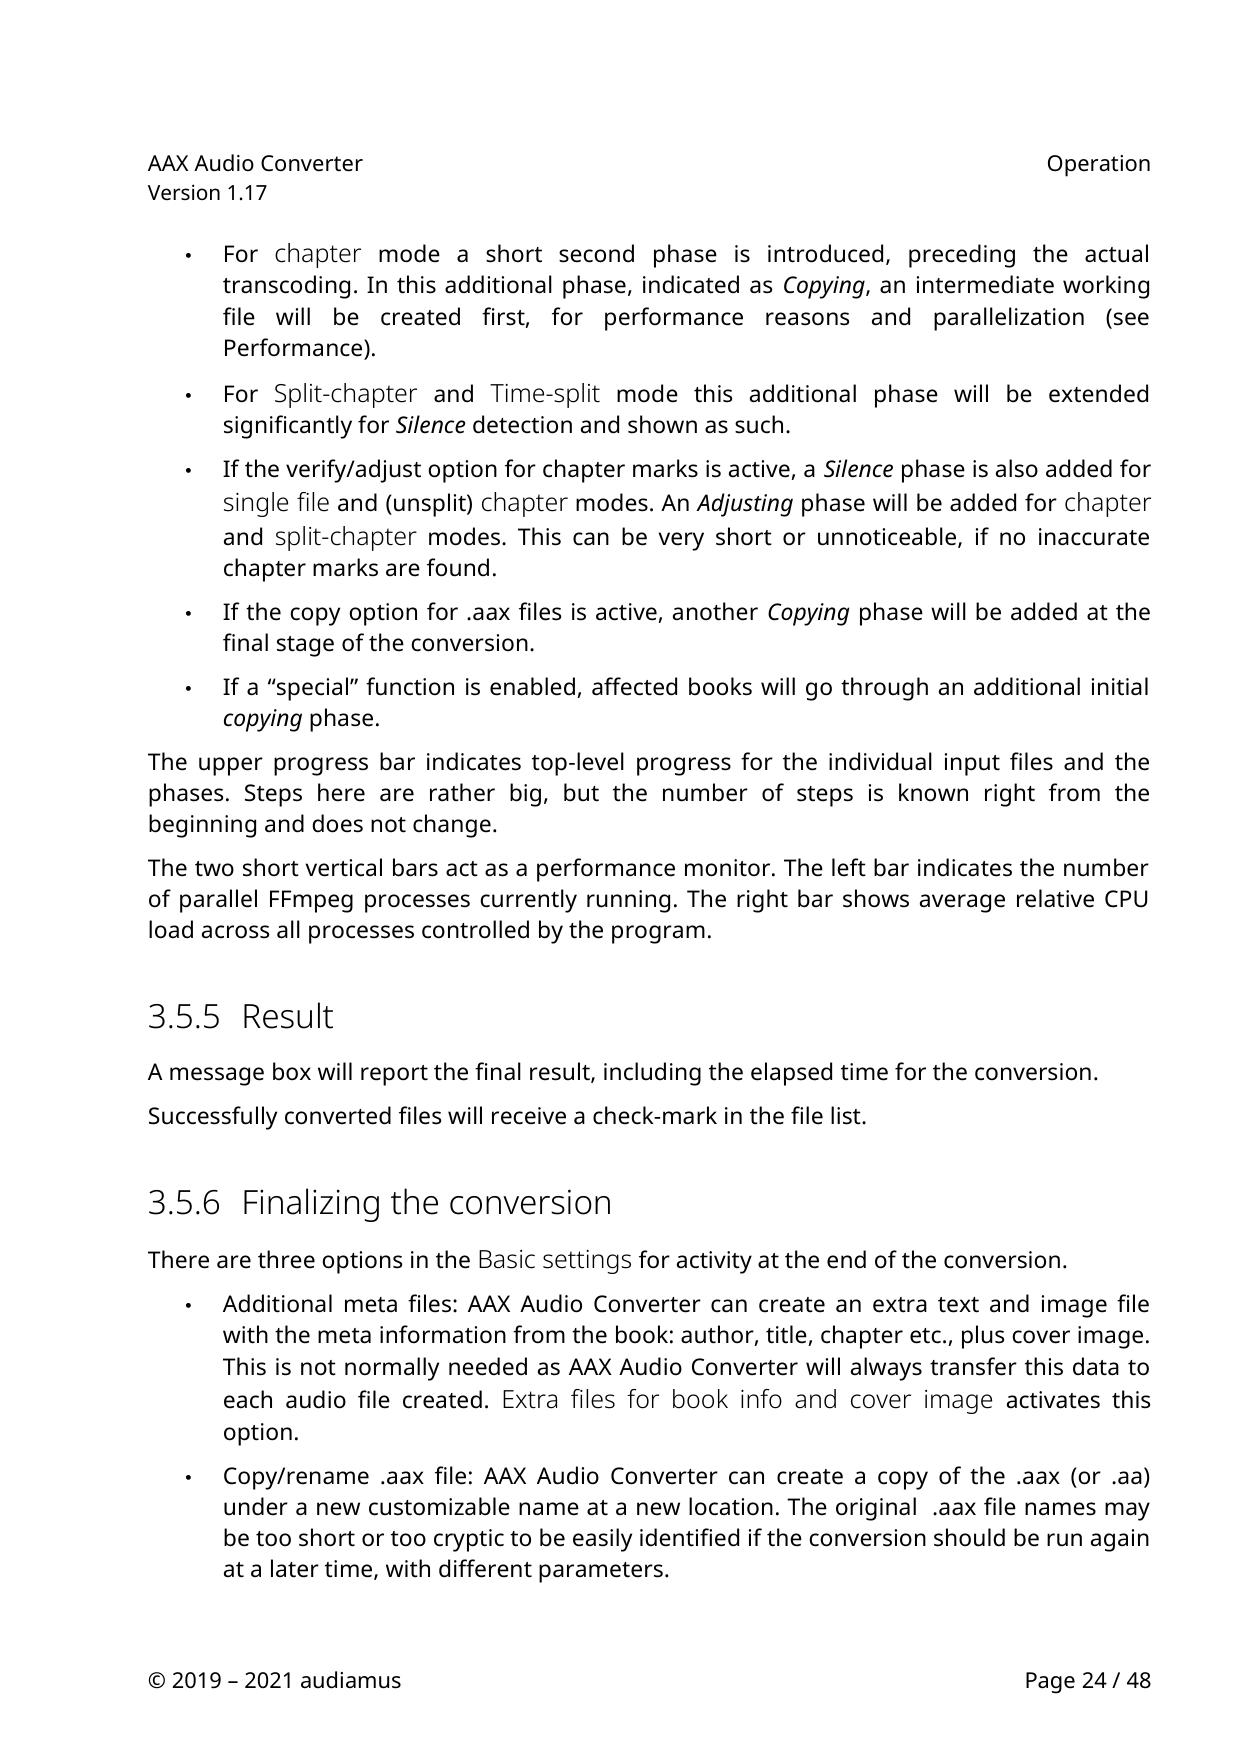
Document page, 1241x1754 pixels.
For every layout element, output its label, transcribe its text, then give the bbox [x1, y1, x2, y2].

subtitle Result [148, 993, 1152, 1038]
list Copy/rename .aax file: AAX Audio Converter can create a copy of the .aax (or .aa) under a new customizable name at a new location. The original .aax file names may be too short or too cryptic to be easily identified if the conversion should be run again at a later time, with different parameters. [185, 1459, 1152, 1584]
text There are three options in the Basic settings for activity at the end of the conversion. [148, 1242, 1152, 1276]
subtitle Finalizing the conversion [148, 1179, 1152, 1224]
list If a “special” function is enabled, affected books will go through an additional initial copying phase. [185, 671, 1152, 733]
text Successfully converted files will receive a check-mark in the file list. [148, 1100, 1152, 1131]
text The two short vertical bars act as a performance monitor. The left bar indicates the number of parallel FFmpeg processes currently running. The right bar shows average relative CPU load across all processes controlled by the program. [148, 852, 1152, 946]
list For Split-chapter and Time-split mode this additional phase will be extended significantly for Silence detection and shown as such. [185, 375, 1152, 441]
list If the copy option for .aax files is active, another Copying phase will be added at the final stage of the conversion. [185, 596, 1152, 658]
list Additional meta files: AAX Audio Converter can create an extra text and image file with the meta information from the book: author, title, chapter etc., plus cover image. This is not normally needed as AAX Audio Converter will always transfer this data to each audio file created. Extra files for book info and cover image activates this option. [185, 1288, 1152, 1447]
text A message box will report the final result, including the elapsed time for the conversion. [148, 1056, 1152, 1087]
text The upper progress bar indicates top-level progress for the individual input files and the phases. Steps here are rather big, but the number of steps is known right from the beginning and does not change. [148, 746, 1152, 839]
list If the verify/adjust option for chapter marks is active, a Silence phase is also added for single file and (unsplit) chapter modes. An Adjusting phase will be added for chapter and split-chapter modes. This can be very short or unnoticeable, if no inaccurate chapter marks are found. [185, 453, 1152, 583]
list For chapter mode a short second phase is introduced, preceding the actual transcoding. In this additional phase, indicated as Copying, an intermediate working file will be created first, for performance reasons and parallelization (see Performance). [185, 235, 1152, 363]
